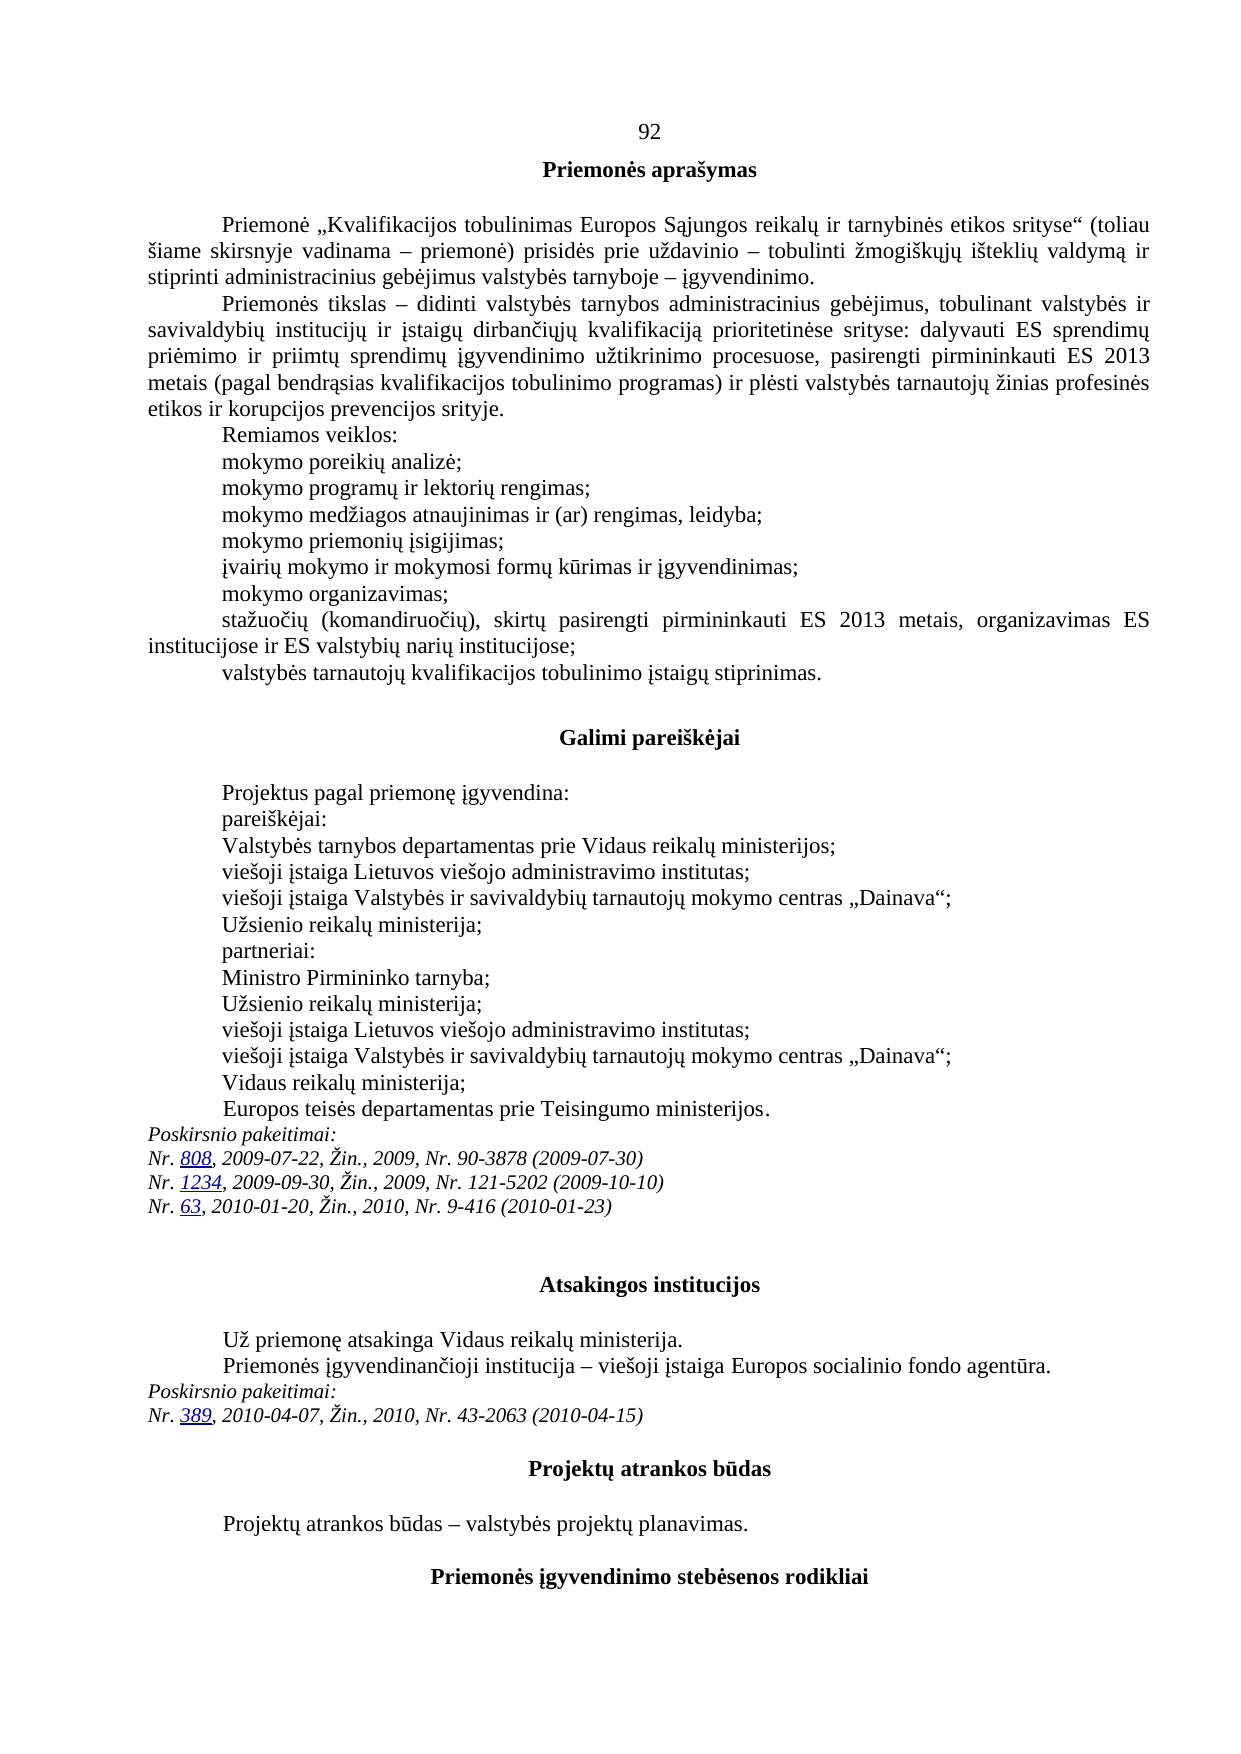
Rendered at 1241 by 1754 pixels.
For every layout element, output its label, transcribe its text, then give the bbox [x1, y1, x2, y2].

text Europos teisės departamentas prie Teisingumo ministerijos. [148, 1095, 1152, 1122]
text Užsienio reikalų ministerija; [148, 990, 1152, 1016]
text įvairių mokymo ir mokymosi formų kūrimas ir įgyvendinimas; [148, 553, 1152, 580]
text pareiškėjai: [148, 805, 1152, 832]
text Nr. 63, 2010-01-20, Žin., 2010, Nr. 9-416 (2010-01-23) [148, 1194, 1152, 1218]
text Ministro Pirmininko tarnyba; [148, 963, 1152, 990]
text viešoji įstaiga Lietuvos viešojo administravimo institutas; [148, 1016, 1152, 1043]
text Priemonė „Kvalifikacijos tobulinimas Europos Sąjungos reikalų ir tarnybinės etikos srityse“ (toliau šiame skirsnyje vadinama – priemonė) prisidės prie uždavinio – tobulinti žmogiškųjų išteklių valdymą ir stiprinti administracinius gebėjimus valstybės tarnyboje – įgyvendinimo. [148, 211, 1152, 290]
text viešoji įstaiga Lietuvos viešojo administravimo institutas; [148, 858, 1152, 884]
text Poskirsnio pakeitimai: [148, 1378, 1152, 1403]
text Valstybės tarnybos departamentas prie Vidaus reikalų ministerijos; [148, 832, 1152, 858]
text Atsakingos institucijos [148, 1271, 1152, 1297]
text mokymo poreikių analizė; [148, 448, 1152, 474]
text viešoji įstaiga Valstybės ir savivaldybių tarnautojų mokymo centras „Dainava“; [148, 1043, 1152, 1069]
text viešoji įstaiga Valstybės ir savivaldybių tarnautojų mokymo centras „Dainava“; [148, 884, 1152, 911]
text Priemonės tikslas – didinti valstybės tarnybos administracinius gebėjimus, tobulinant valstybės ir savivaldybių institucijų ir įstaigų dirbančiųjų kvalifikaciją prioritetinėse srityse: dalyvauti ES sprendimų priėmimo ir priimtų sprendimų įgyvendinimo užtikrinimo procesuose, pasirengti pirmininkauti ES 2013 metais (pagal bendrąsias kvalifikacijos tobulinimo programas) ir plėsti valstybės tarnautojų žinias profesinės etikos ir korupcijos prevencijos srityje. [148, 290, 1152, 422]
text Užsienio reikalų ministerija; [148, 911, 1152, 937]
text valstybės tarnautojų kvalifikacijos tobulinimo įstaigų stiprinimas. [148, 659, 1152, 685]
text Projektų atrankos būdas [148, 1455, 1152, 1482]
text mokymo programų ir lektorių rengimas; [148, 474, 1152, 501]
text stažuočių (komandiruočių), skirtų pasirengti pirmininkauti ES 2013 metais, organizavimas ES institucijose ir ES valstybių narių institucijose; [148, 606, 1152, 659]
text mokymo organizavimas; [148, 580, 1152, 606]
text Už priemonę atsakinga Vidaus reikalų ministerija. [148, 1326, 1152, 1352]
text partneriai: [148, 937, 1152, 963]
text Galimi pareiškėjai [148, 724, 1152, 750]
text Poskirsnio pakeitimai: [148, 1122, 1152, 1146]
text Priemonės įgyvendinimo stebėsenos rodikliai [148, 1563, 1152, 1589]
text Projektus pagal priemonę įgyvendina: [148, 779, 1152, 805]
text Priemonės įgyvendinančioji institucija – viešoji įstaiga Europos socialinio fondo agentūra. [148, 1352, 1152, 1378]
text Nr. 808, 2009-07-22, Žin., 2009, Nr. 90-3878 (2009-07-30) [148, 1146, 1152, 1170]
text Remiamos veiklos: [148, 422, 1152, 448]
text mokymo medžiagos atnaujinimas ir (ar) rengimas, leidyba; [148, 501, 1152, 527]
text Nr. 389, 2010-04-07, Žin., 2010, Nr. 43-2063 (2010-04-15) [148, 1403, 1152, 1427]
text mokymo priemonių įsigijimas; [148, 527, 1152, 553]
text Nr. 1234, 2009-09-30, Žin., 2009, Nr. 121-5202 (2009-10-10) [148, 1170, 1152, 1194]
text Projektų atrankos būdas – valstybės projektų planavimas. [148, 1511, 1152, 1537]
text Vidaus reikalų ministerija; [148, 1069, 1152, 1095]
text Priemonės aprašymas [148, 156, 1152, 182]
